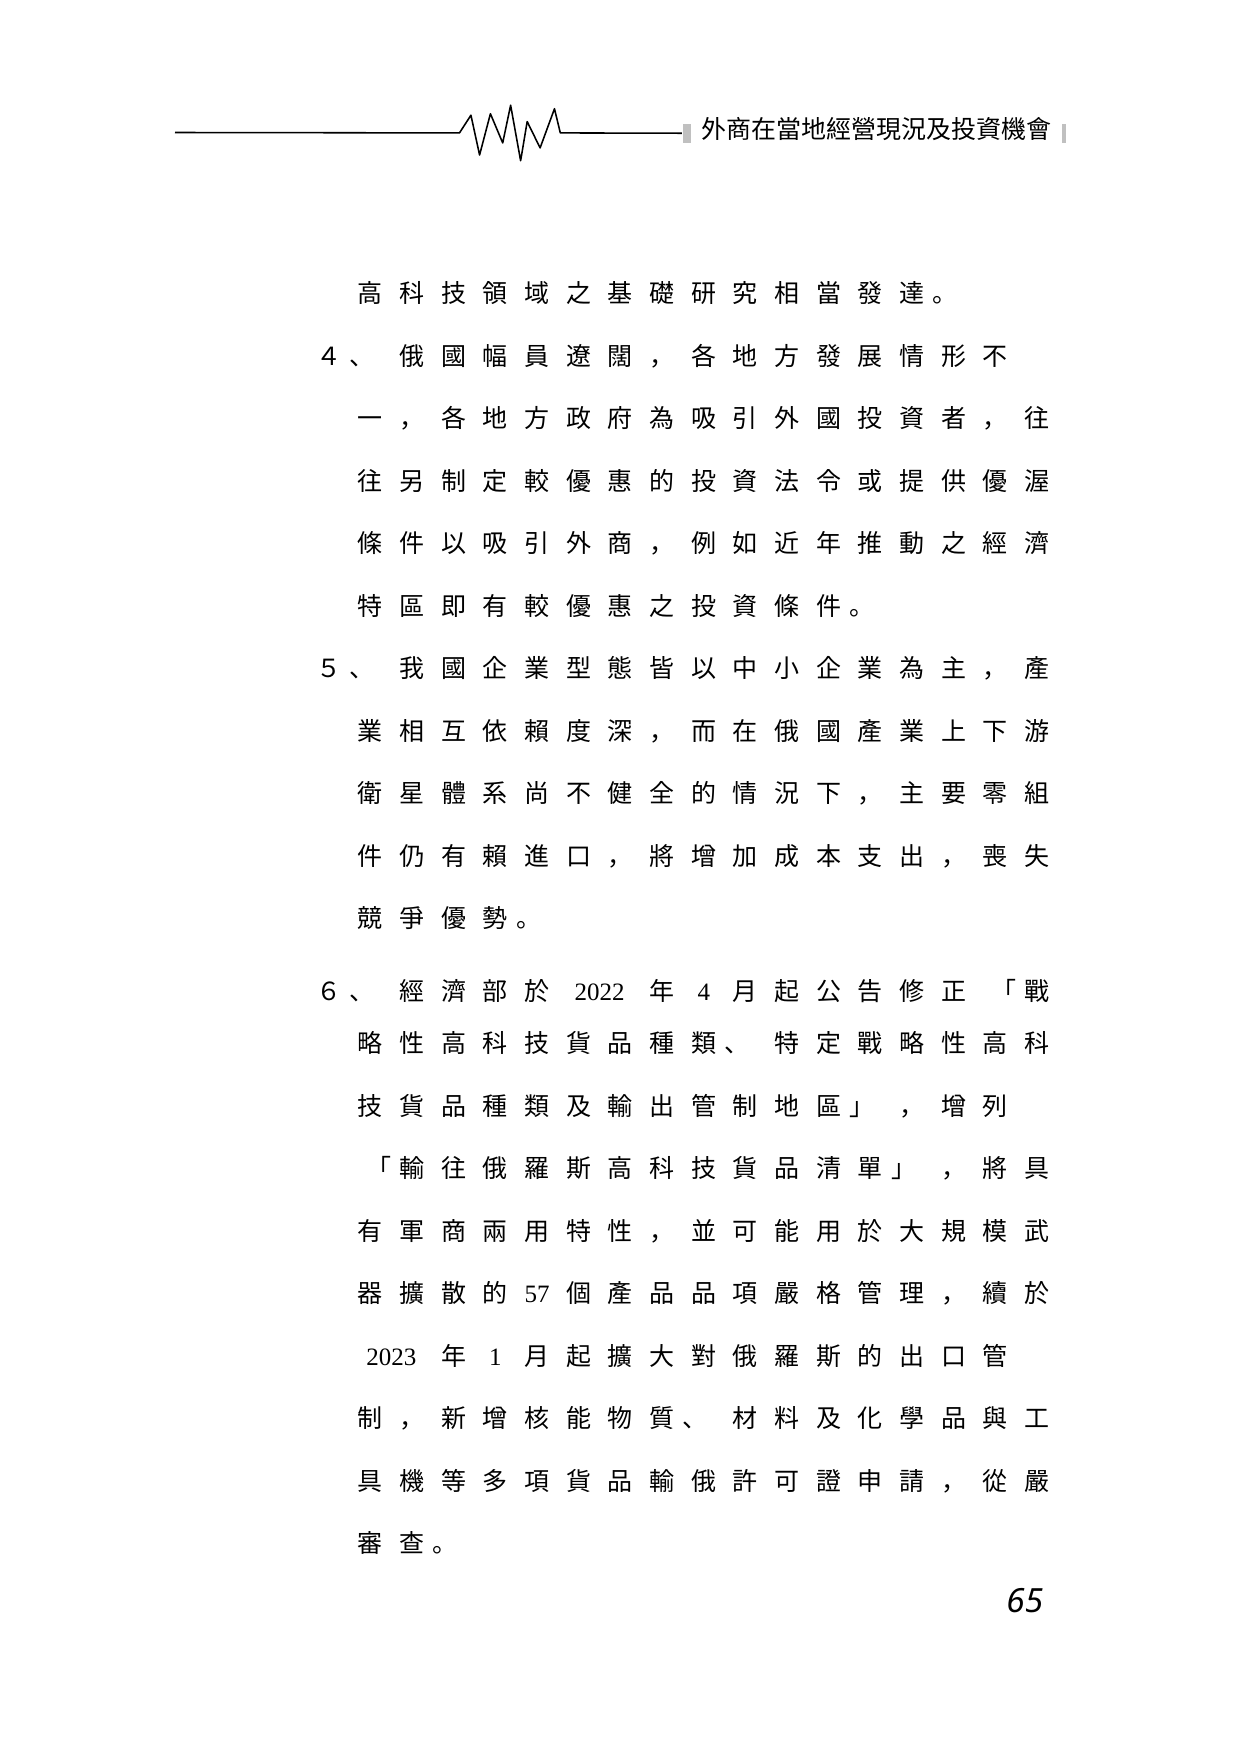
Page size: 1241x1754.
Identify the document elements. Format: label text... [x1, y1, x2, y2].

text ６、經濟部於2022年4月起公告修正「戰略性高科技貨品種類、特定戰略性高科技貨品種類及輸出管制地區」，增列「輸往俄羅斯高科技貨品清單」，將具有軍商兩用特性，並可能用於大規模武器擴散的57個產品品項嚴格管理，續於2023年1月起擴大對俄羅斯的出口管制，新增核能物質、材料及化學品與工具機等多項貨品輸俄許可證申請，從嚴審查。 [281, 938, 1058, 1563]
text 高科技領域之基礎研究相當發達。 [281, 250, 1058, 313]
text ４、俄國幅員遼闊，各地方發展情形不一，各地方政府為吸引外國投資者，往往另制定較優惠的投資法令或提供優渥條件以吸引外商，例如近年推動之經濟特區即有較優惠之投資條件。 [281, 313, 1058, 625]
text ５、我國企業型態皆以中小企業為主，產業相互依賴度深，而在俄國產業上下游衛星體系尚不健全的情況下，主要零組件仍有賴進口，將增加成本支出，喪失競爭優勢。 [281, 625, 1058, 938]
